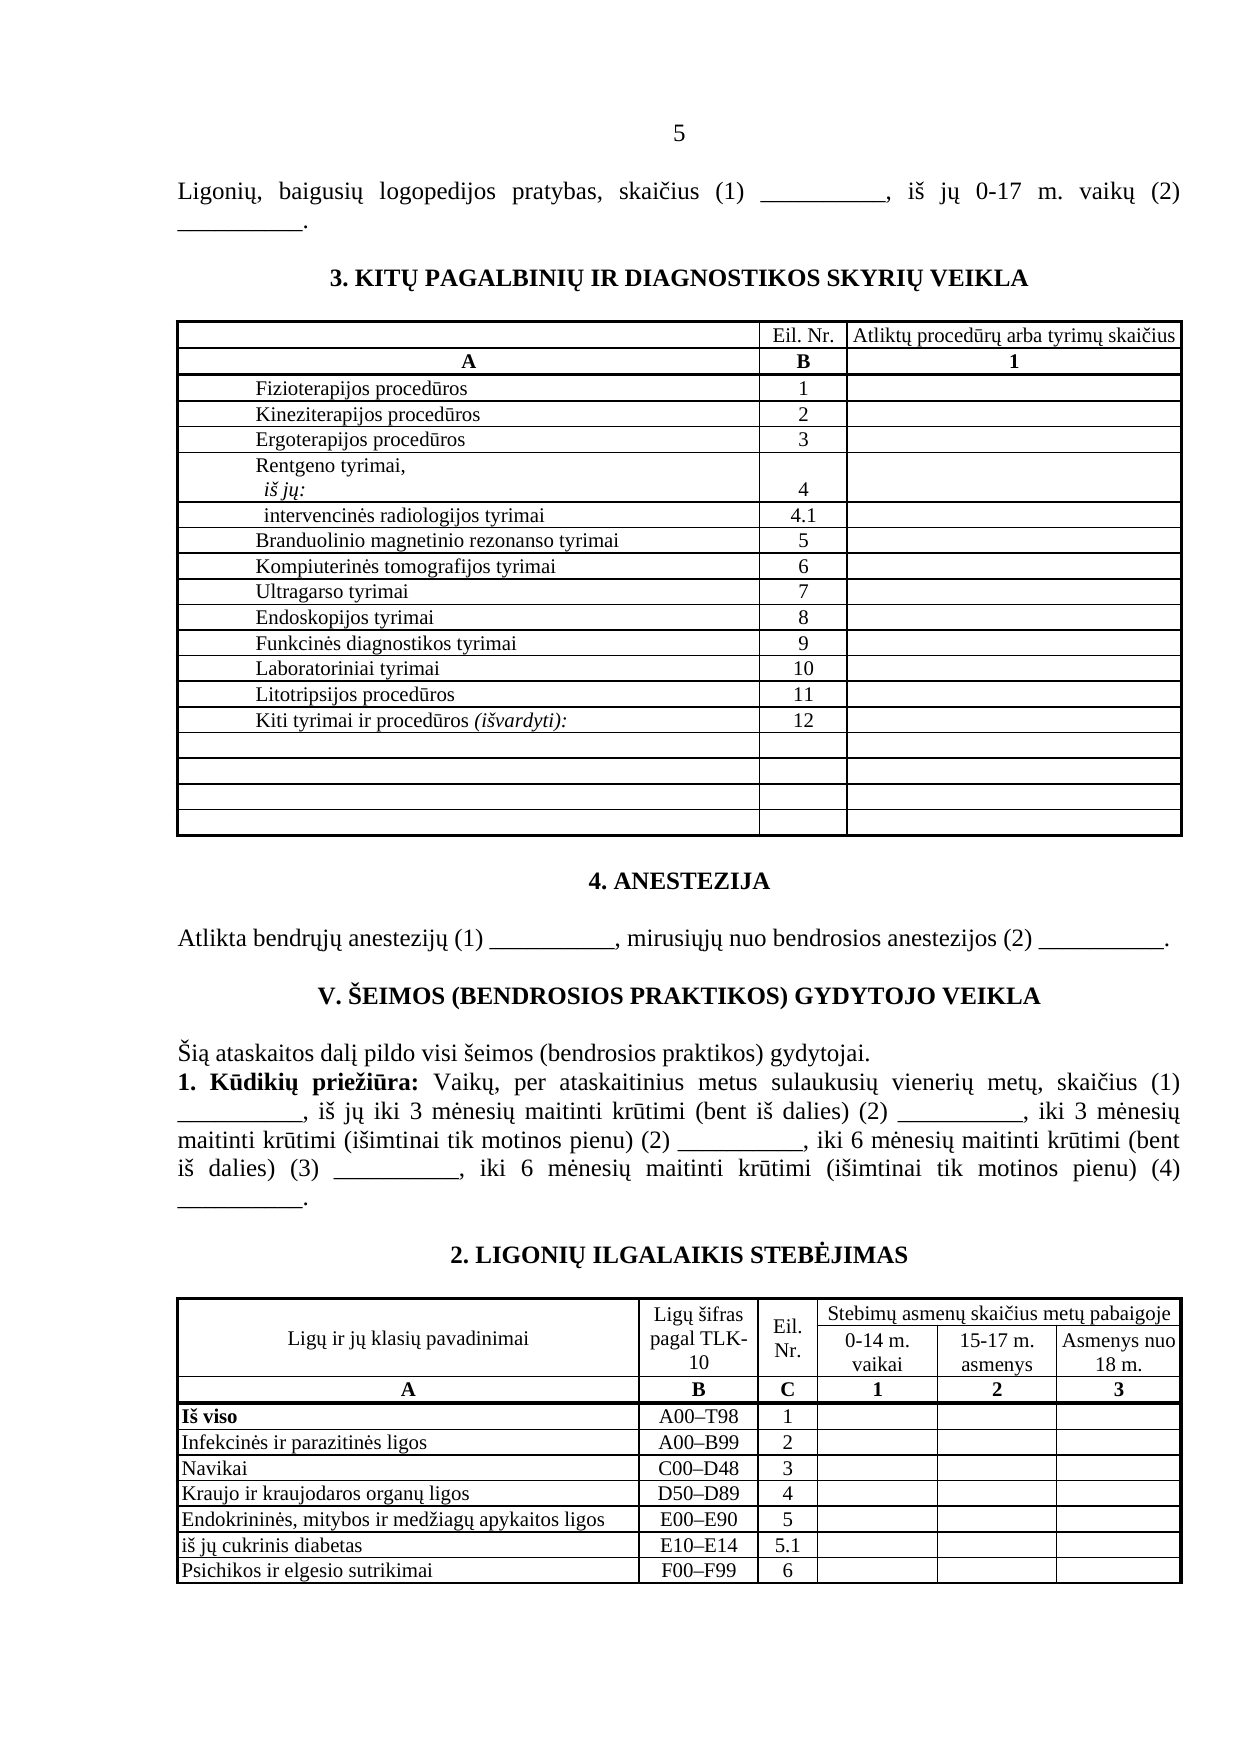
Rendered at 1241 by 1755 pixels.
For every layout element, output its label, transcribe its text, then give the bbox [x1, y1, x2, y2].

table_cell Infekcinės ir parazitinės ligos [179, 1430, 638, 1454]
table_cell Kompiuterinės tomografijos tyrimai [179, 554, 759, 578]
table_cell 12 [760, 708, 846, 732]
table_cell Kineziterapijos procedūros [179, 402, 759, 426]
table_cell [938, 1481, 1056, 1505]
table_cell [760, 785, 846, 808]
table_cell [818, 1558, 937, 1582]
table_cell F00–F99 [640, 1558, 757, 1582]
text 1. Kūdikių priežiūra: Vaikų, per ataskaitinius metus sulaukusių vienerių metų, skaičius (1) __________, iš jų iki 3 mėnesių maitinti krūtimi (bent iš dalies) (2) __________, iki 3 mėnesių maitinti krūtimi (išimtinai tik motinos pienu) (2) __________, iki 6 mėnesių maitinti krūtimi (bent iš dalies) (3) __________, iki 6 mėnesių maitinti krūtimi (išimtinai tik motinos pienu) (4) __________. [177, 1067, 1181, 1211]
table_cell [760, 810, 846, 834]
table_cell 11 [760, 682, 846, 706]
table_cell [848, 631, 1180, 655]
table_cell [848, 759, 1180, 783]
table_header Atliktų procedūrų arba tyrimų skaičius [848, 323, 1180, 347]
table_cell [818, 1405, 937, 1428]
table_cell B [640, 1377, 757, 1401]
table_cell [760, 733, 846, 757]
table_cell [848, 376, 1180, 400]
table_cell [179, 785, 759, 808]
table_header Eil. Nr. [759, 1300, 817, 1376]
table_cell 2 [759, 1430, 817, 1454]
table_cell [848, 733, 1180, 757]
text V. ŠEIMOS (BENDROSIOS PRAKTIKOS) GYDYTOJO VEIKLA [177, 981, 1181, 1010]
table_cell [848, 453, 1180, 501]
table_cell 6 [760, 554, 846, 578]
table_cell [1057, 1533, 1179, 1557]
table_cell intervencinės radiologijos tyrimai [179, 503, 759, 527]
table_header Ligų šifras pagal TLK-10 [640, 1300, 757, 1376]
table_cell [179, 759, 759, 783]
table_cell iš jų cukrinis diabetas [179, 1533, 638, 1557]
table_cell 9 [760, 631, 846, 655]
table_cell 1 [760, 376, 846, 400]
table_cell 2 [760, 402, 846, 426]
table_cell [848, 708, 1180, 732]
table_cell [848, 810, 1180, 834]
table_cell Navikai [179, 1456, 638, 1480]
table_cell 4 [760, 453, 846, 501]
table_cell 0-14 m. vaikai [818, 1326, 937, 1376]
table_cell 3 [759, 1456, 817, 1480]
table_cell Ergoterapijos procedūros [179, 427, 759, 451]
table_cell A [179, 349, 759, 373]
table_cell [760, 759, 846, 783]
table_cell [848, 785, 1180, 808]
table_cell Kraujo ir kraujodaros organų ligos [179, 1481, 638, 1505]
table_cell Psichikos ir elgesio sutrikimai [179, 1558, 638, 1582]
table_cell 15-17 m. asmenys [938, 1326, 1056, 1376]
table_cell 1 [848, 349, 1180, 373]
table_cell [1057, 1430, 1179, 1454]
table_cell 8 [760, 605, 846, 629]
table_cell Endoskopijos tyrimai [179, 605, 759, 629]
table_cell A [179, 1377, 638, 1401]
table_cell [818, 1456, 937, 1480]
table_cell [848, 402, 1180, 426]
table_cell Rentgeno tyrimai, iš jų: [179, 453, 759, 501]
table_cell [818, 1430, 937, 1454]
table_cell D50–D89 [640, 1481, 757, 1505]
table_cell [938, 1507, 1056, 1531]
table_cell [938, 1533, 1056, 1557]
table_cell E10–E14 [640, 1533, 757, 1557]
table_cell [848, 605, 1180, 629]
table_cell Fizioterapijos procedūros [179, 376, 759, 400]
table_cell B [760, 349, 846, 373]
table_cell C00–D48 [640, 1456, 757, 1480]
table_header [179, 323, 759, 347]
table_cell [179, 810, 759, 834]
text 4. ANESTEZIJA [177, 866, 1181, 895]
table_cell 1 [759, 1405, 817, 1428]
table_cell [848, 427, 1180, 451]
table_cell 10 [760, 656, 846, 680]
table_cell Branduolinio magnetinio rezonanso tyrimai [179, 528, 759, 552]
table_cell [848, 503, 1180, 527]
text 3. KITŲ PAGALBINIŲ IR DIAGNOSTIKOS SKYRIŲ VEIKLA [177, 263, 1181, 291]
table_cell [938, 1405, 1056, 1428]
table_cell Funkcinės diagnostikos tyrimai [179, 631, 759, 655]
table_cell [848, 528, 1180, 552]
text Atlikta bendrųjų anestezijų (1) __________, mirusiųjų nuo bendrosios anestezijos (2) __________. [177, 923, 1181, 952]
table_header Eil. Nr. [760, 323, 846, 347]
table_cell [1057, 1507, 1179, 1531]
text Ligonių, baigusių logopedijos pratybas, skaičius (1) __________, iš jų 0-17 m. vaikų (2) __________. [177, 176, 1181, 234]
table_cell 5.1 [759, 1533, 817, 1557]
table_cell [938, 1456, 1056, 1480]
table_cell Asmenys nuo 18 m. [1057, 1326, 1179, 1376]
table_cell 4 [759, 1481, 817, 1505]
table_cell 7 [760, 580, 846, 603]
table_cell 5 [759, 1507, 817, 1531]
table_cell [179, 733, 759, 757]
table_cell A00–B99 [640, 1430, 757, 1454]
table_cell 4.1 [760, 503, 846, 527]
table_cell [1057, 1558, 1179, 1582]
table_cell Litotripsijos procedūros [179, 682, 759, 706]
table_cell [1057, 1481, 1179, 1505]
table_header Stebimų asmenų skaičius metų pabaigoje [818, 1300, 1179, 1324]
table_cell Kiti tyrimai ir procedūros (išvardyti): [179, 708, 759, 732]
table_cell 5 [760, 528, 846, 552]
table_cell [848, 682, 1180, 706]
table_cell 3 [760, 427, 846, 451]
table_cell 2 [938, 1377, 1056, 1401]
table_cell Iš viso [179, 1405, 638, 1428]
table_cell [848, 656, 1180, 680]
table_cell [848, 580, 1180, 603]
text Šią ataskaitos dalį pildo visi šeimos (bendrosios praktikos) gydytojai. [177, 1038, 1181, 1067]
table_cell [818, 1481, 937, 1505]
table_cell 6 [759, 1558, 817, 1582]
table_cell 3 [1057, 1377, 1179, 1401]
table_cell C [759, 1377, 817, 1401]
table_cell [1057, 1405, 1179, 1428]
table_cell [848, 554, 1180, 578]
table_cell [938, 1558, 1056, 1582]
table_cell Endokrininės, mitybos ir medžiagų apykaitos ligos [179, 1507, 638, 1531]
table_cell 1 [818, 1377, 937, 1401]
table_cell [818, 1533, 937, 1557]
table_header Ligų ir jų klasių pavadinimai [179, 1300, 638, 1376]
table_cell [938, 1430, 1056, 1454]
table_cell E00–E90 [640, 1507, 757, 1531]
table_cell Ultragarso tyrimai [179, 580, 759, 603]
table_cell A00–T98 [640, 1405, 757, 1428]
table_cell [818, 1507, 937, 1531]
text 2. LIGONIŲ ILGALAIKIS STEBĖJIMAS [177, 1240, 1181, 1268]
table_cell Laboratoriniai tyrimai [179, 656, 759, 680]
table_cell [1057, 1456, 1179, 1480]
